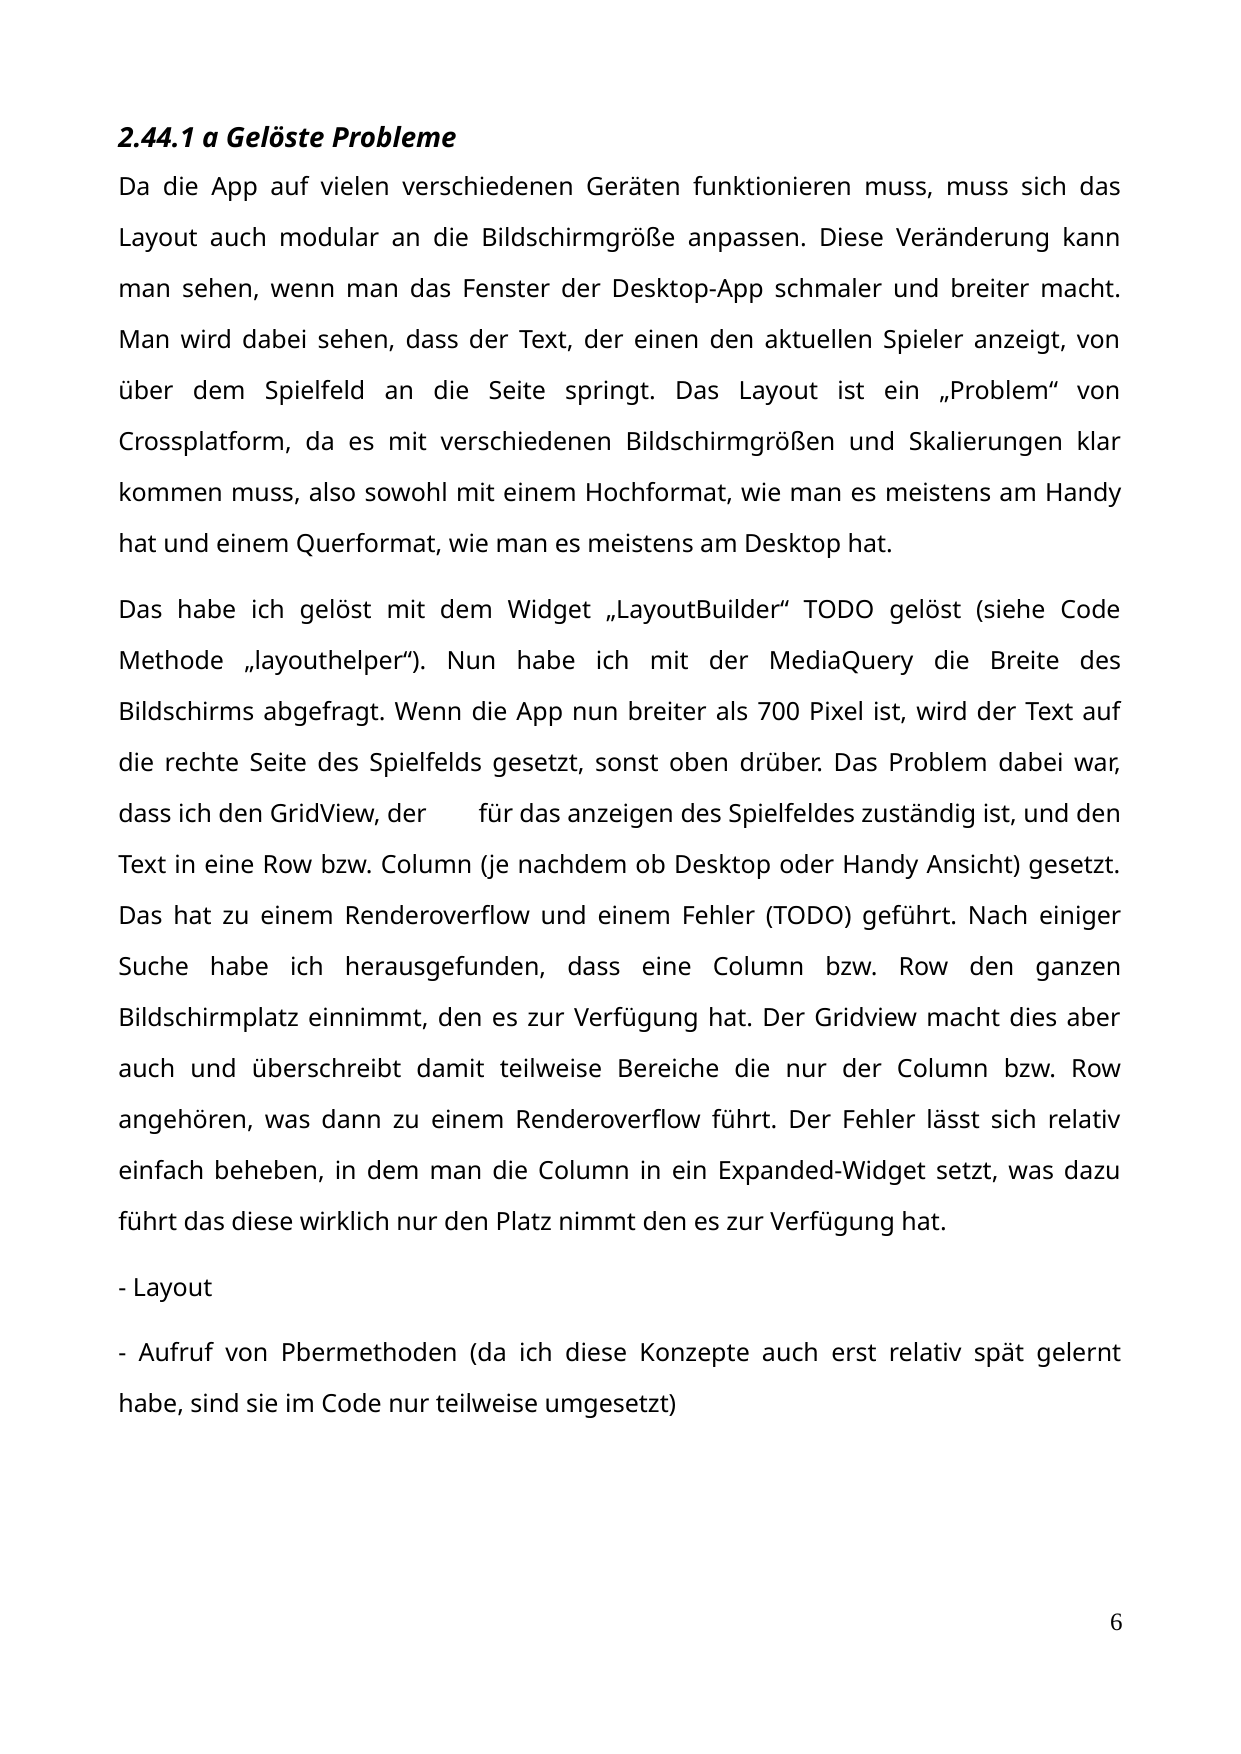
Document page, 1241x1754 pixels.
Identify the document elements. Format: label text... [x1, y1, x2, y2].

subtitle 2.44.1 a Gelöste Probleme [118, 118, 1122, 156]
text - Layout [118, 1269, 1122, 1303]
text Da die App auf vielen verschiedenen Geräten funktionieren muss, muss sich das Layout auch modular an die Bildschirmgröße anpassen. Diese Veränderung kann man sehen, wenn man das Fenster der Desktop-App schmaler und breiter macht. Man wird dabei sehen, dass der Text, der einen den aktuellen Spieler anzeigt, von über dem Spielfeld an die Seite springt. Das Layout ist ein „Problem“ von Crossplatform, da es mit verschiedenen Bildschirmgrößen und Skalierungen klar kommen muss, also sowohl mit einem Hochformat, wie man es meistens am Handy hat und einem Querformat, wie man es meistens am Desktop hat. [118, 168, 1122, 560]
text Das habe ich gelöst mit dem Widget „LayoutBuilder“ TODO gelöst (siehe Code Methode „layouthelper“). Nun habe ich mit der MediaQuery die Breite des Bildschirms abgefragt. Wenn die App nun breiter als 700 Pixel ist, wird der Text auf die rechte Seite des Spielfelds gesetzt, sonst oben drüber. Das Problem dabei war, dass ich den GridView, der für das anzeigen des Spielfeldes zuständig ist, und den Text in eine Row bzw. Column (je nachdem ob Desktop oder Handy Ansicht) gesetzt. Das hat zu einem Renderoverflow und einem Fehler (TODO) geführt. Nach einiger Suche habe ich herausgefunden, dass eine Column bzw. Row den ganzen Bildschirmplatz einnimmt, den es zur Verfügung hat. Der Gridview macht dies aber auch und überschreibt damit teilweise Bereiche die nur der Column bzw. Row angehören, was dann zu einem Renderoverflow führt. Der Fehler lässt sich relativ einfach beheben, in dem man die Column in ein Expanded-Widget setzt, was dazu führt das diese wirklich nur den Platz nimmt den es zur Verfügung hat. [118, 591, 1122, 1238]
text - Aufruf von Pbermethoden (da ich diese Konzepte auch erst relativ spät gelernt habe, sind sie im Code nur teilweise umgesetzt) [118, 1335, 1122, 1420]
